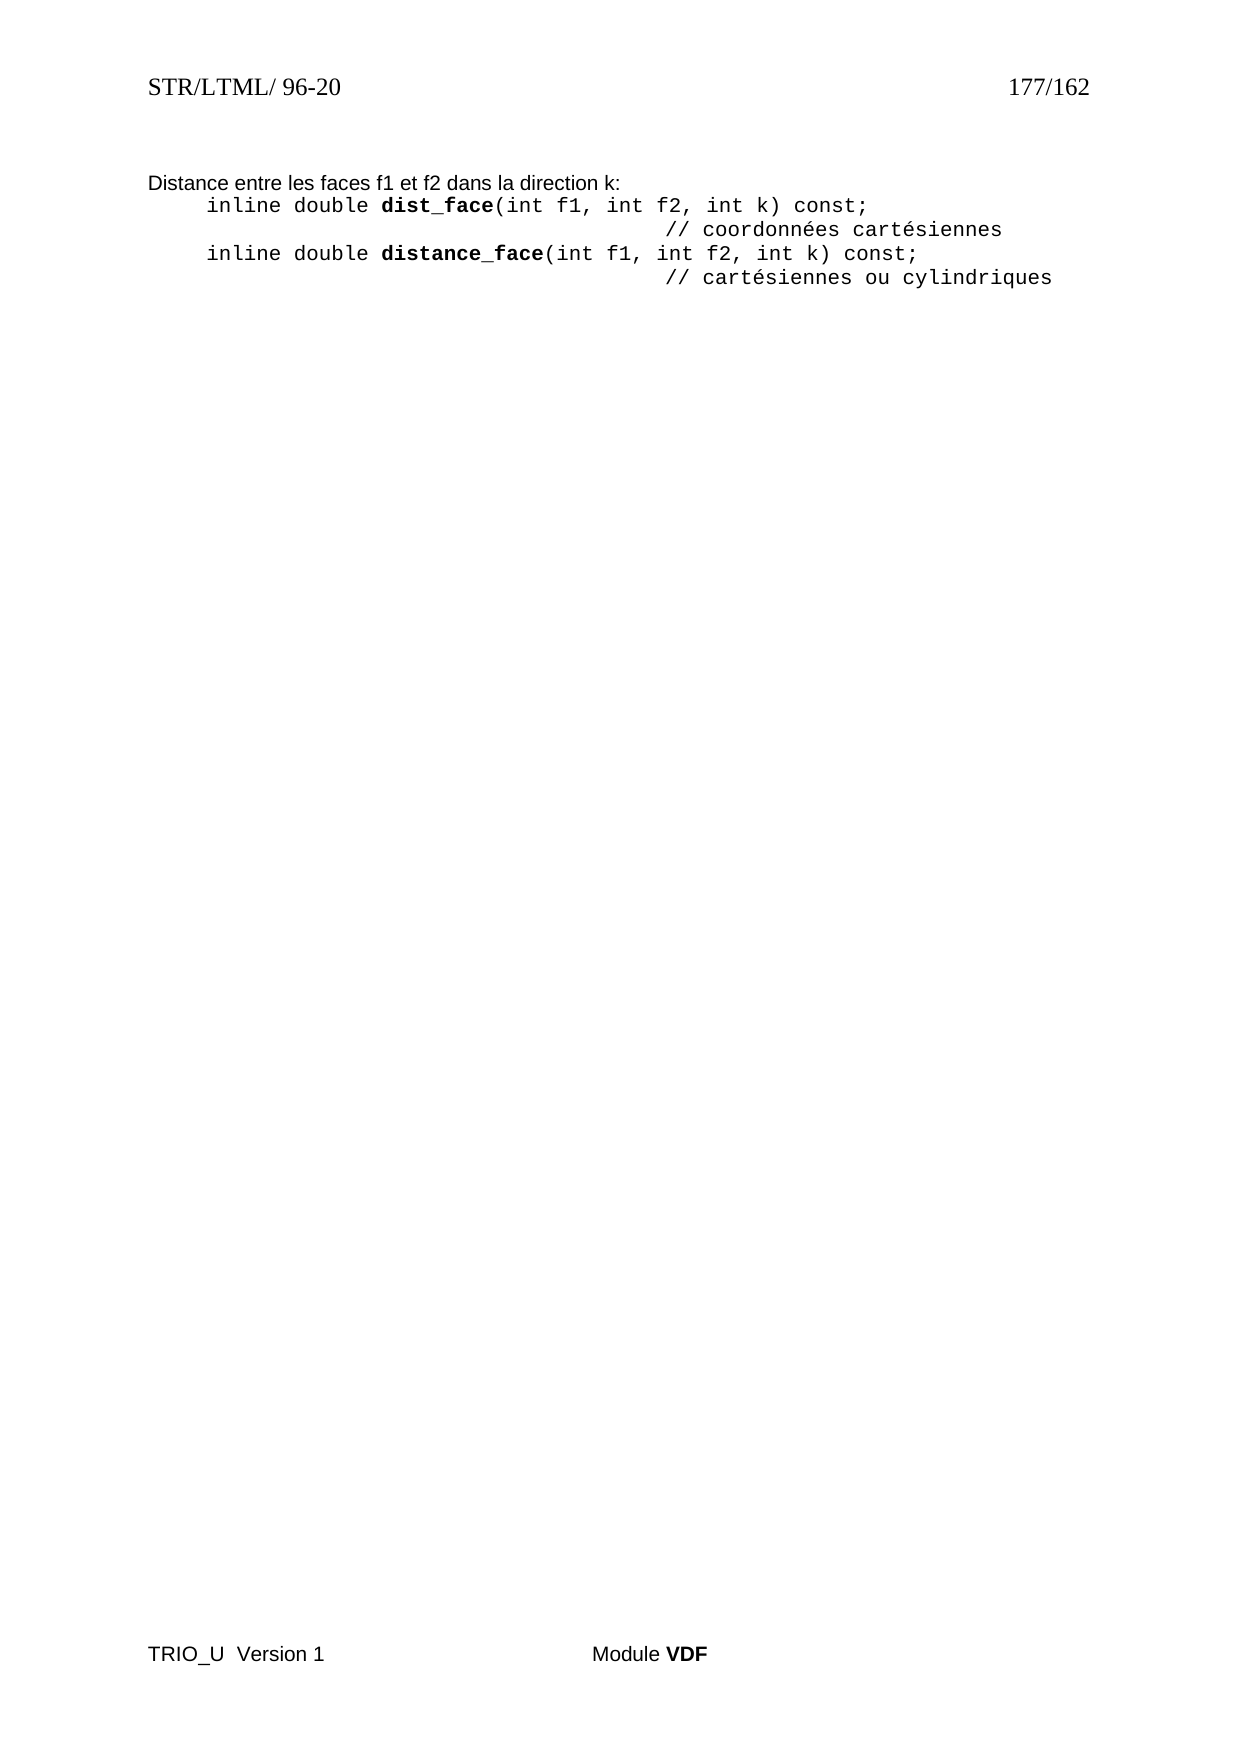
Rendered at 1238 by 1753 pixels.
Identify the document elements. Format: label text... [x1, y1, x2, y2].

text Distance entre les faces f1 et f2 dans la direction k: [148, 171, 1090, 195]
text inline double distance_face(int f1, int f2, int k) const; [206, 243, 1090, 267]
text inline double dist_face(int f1, int f2, int k) const; [206, 195, 1090, 219]
text // cartésiennes ou cylindriques [206, 267, 1090, 291]
text // coordonnées cartésiennes [206, 219, 1090, 243]
